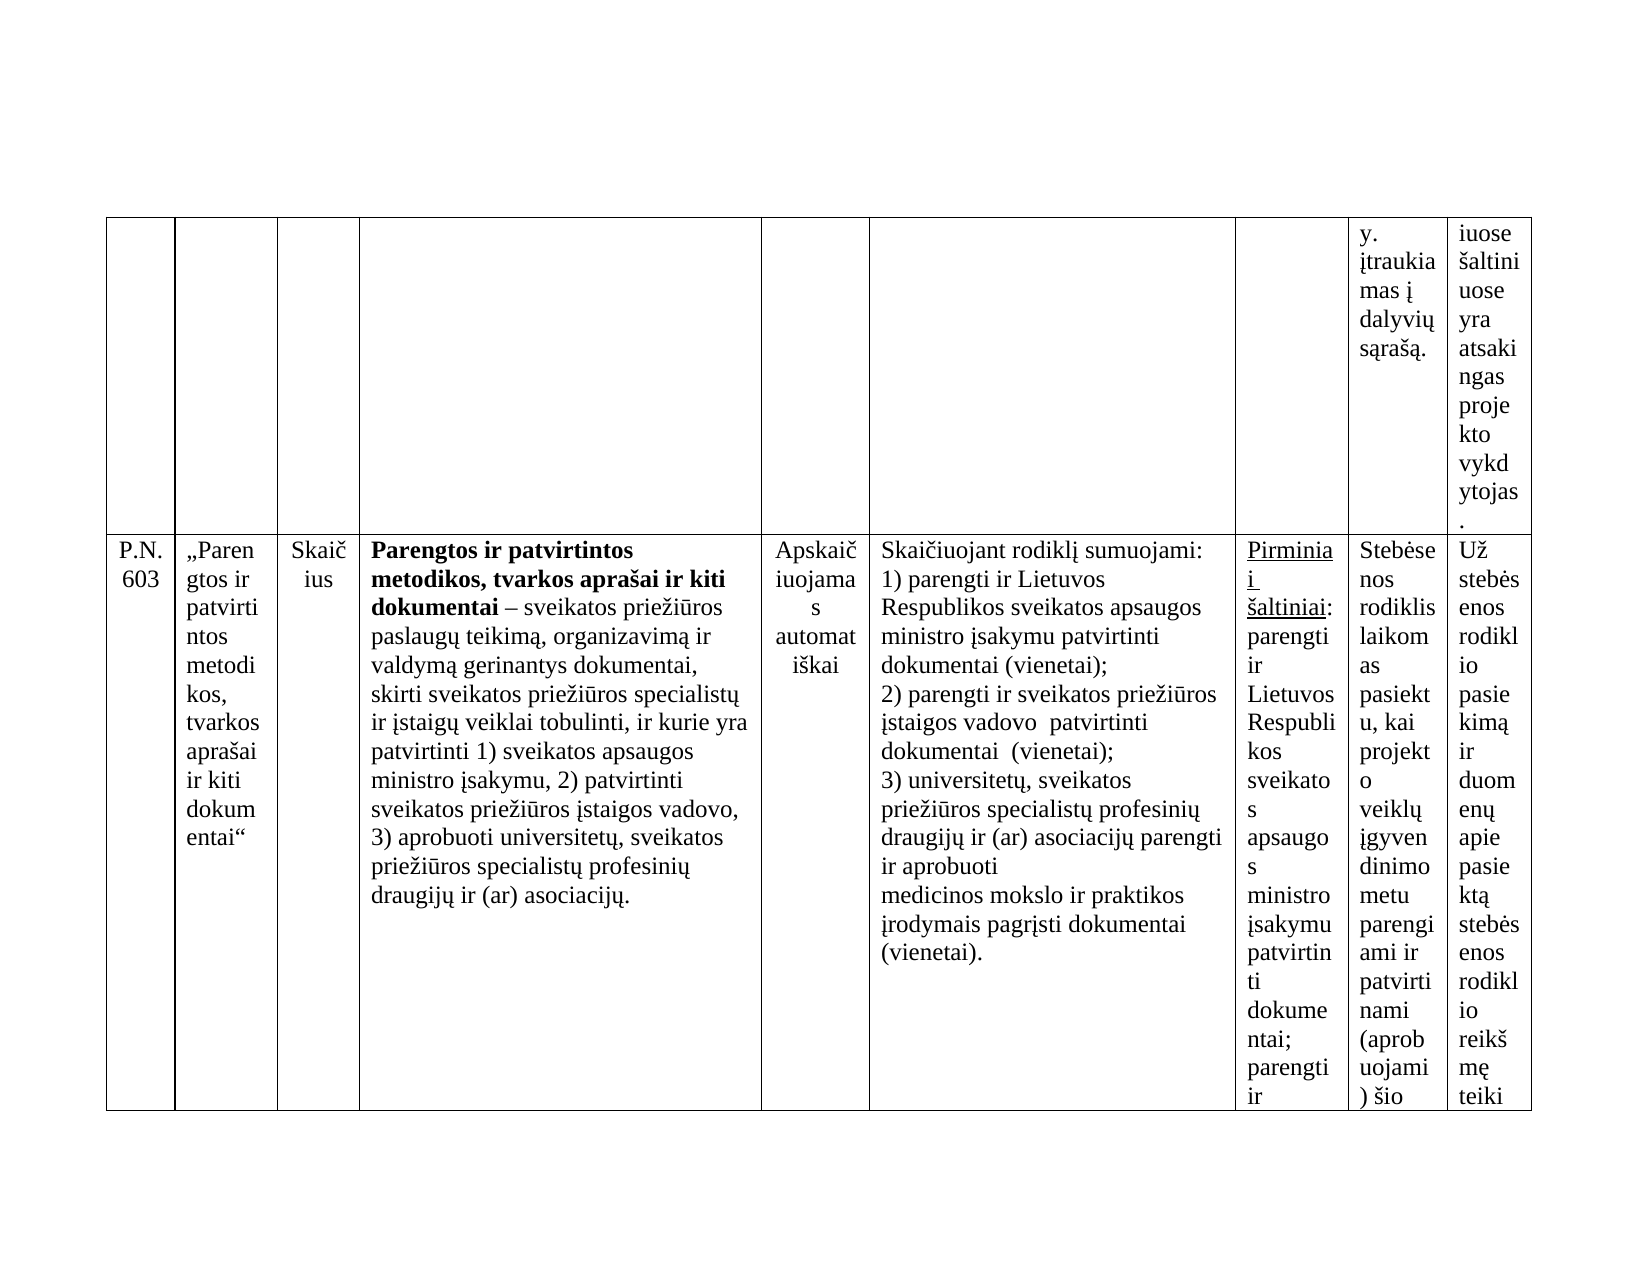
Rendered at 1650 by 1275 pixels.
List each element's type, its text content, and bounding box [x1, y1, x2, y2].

table_cell „Parengtos ir patvirtintos metodikos, tvarkos aprašai ir kiti dokumentai“ [176, 535, 277, 1110]
table_cell [107, 218, 174, 534]
table_cell Pirminiai šaltiniai: parengti ir Lietuvos Respublikos sveikatos apsaugos ministro įsakymu patvirtinti dokumentai; parengti ir [1236, 535, 1348, 1110]
table_cell Skaičius [278, 535, 359, 1110]
table_cell [762, 218, 869, 534]
table_cell Apskaičiuojamas automatiškai [762, 535, 869, 1110]
table_cell P.N.603 [107, 535, 174, 1110]
table_cell Skaičiuojant rodiklį sumuojami: 1) parengti ir Lietuvos Respublikos sveikatos apsaugos ministro įsakymu patvirtinti dokumentai (vienetai); 2) parengti ir sveikatos priežiūros įstaigos vadovo patvirtinti dokumentai (vienetai); 3) universitetų, sveikatos priežiūros specialistų profesinių draugijų ir (ar) asociacijų parengti ir aprobuoti medicinos mokslo ir praktikos įrodymais pagrįsti dokumentai (vienetai). [870, 535, 1235, 1110]
table_cell [278, 218, 359, 534]
table_cell iuose šaltiniuose yra atsakingas projekto vykdytojas. [1448, 218, 1531, 534]
table_cell y. įtraukiamas į dalyvių sąrašą. [1349, 218, 1447, 534]
table_cell [870, 218, 1235, 534]
table_cell Parengtos ir patvirtintos metodikos, tvarkos aprašai ir kiti dokumentai – sveikatos priežiūros paslaugų teikimą, organizavimą ir valdymą gerinantys dokumentai, skirti sveikatos priežiūros specialistų ir įstaigų veiklai tobulinti, ir kurie yra patvirtinti 1) sveikatos apsaugos ministro įsakymu, 2) patvirtinti sveikatos priežiūros įstaigos vadovo, 3) aprobuoti universitetų, sveikatos priežiūros specialistų profesinių draugijų ir (ar) asociacijų. [360, 535, 761, 1110]
table_cell [1236, 218, 1348, 534]
table_cell Stebėsenos rodiklis laikomas pasiektu, kai projekto veiklų įgyvendinimo metu parengiami ir patvirtinami (aprobuojami) šio [1349, 535, 1447, 1110]
table_cell [360, 218, 761, 534]
table_cell Už stebėsenos rodiklio pasiekimą ir duomenų apie pasiektą stebėsenos rodiklio reikšmę teiki [1448, 535, 1531, 1110]
table_cell [176, 218, 277, 534]
